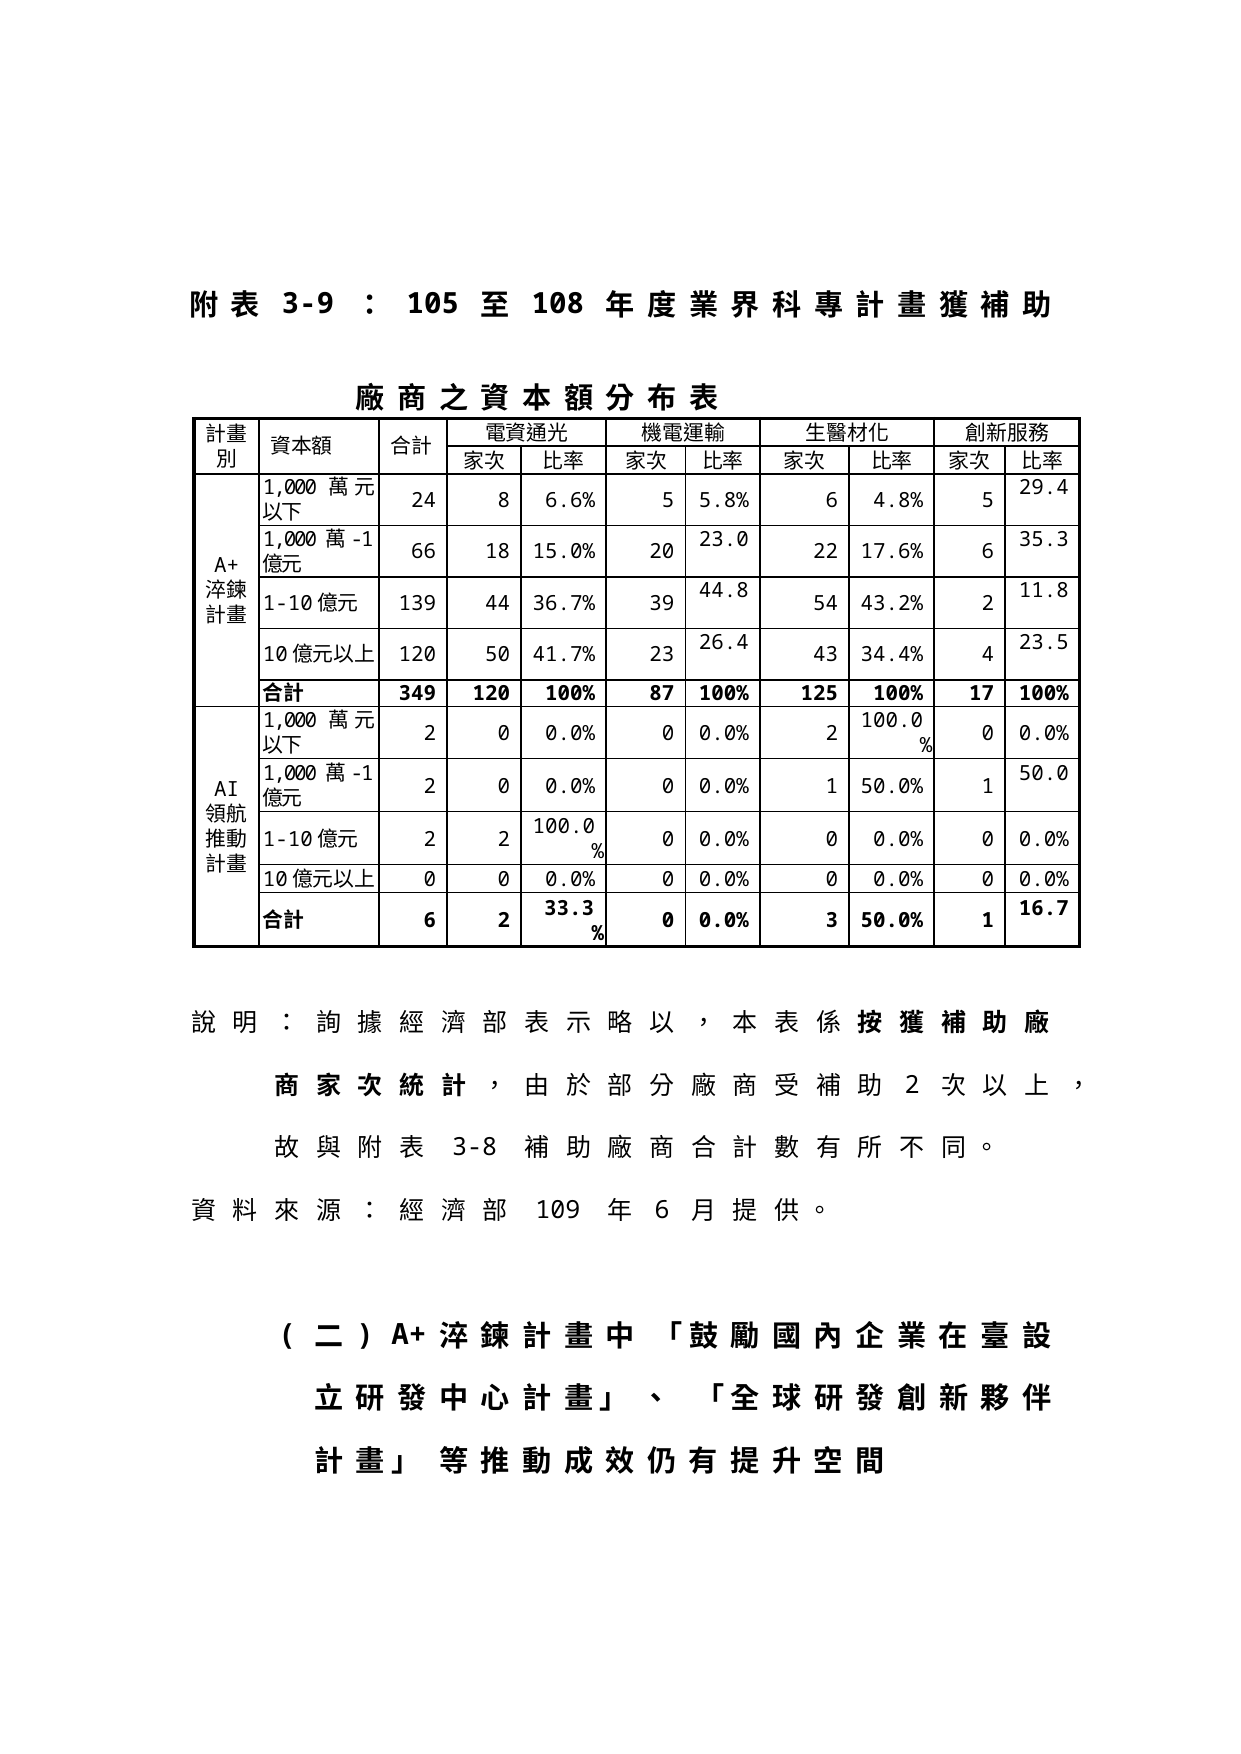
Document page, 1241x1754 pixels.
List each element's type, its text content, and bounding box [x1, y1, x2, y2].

table_cell 120 [380, 629, 446, 679]
table_header 電資通光 [448, 420, 605, 445]
table_cell 1 [935, 893, 1004, 945]
table_cell 2 [380, 759, 446, 811]
text 附表3-9：105至108年度業界科專計畫獲補助廠商之資本額分布表 [183, 229, 1058, 417]
table_cell 26.4% [686, 629, 759, 679]
text (二) A+淬鍊計畫中「鼓勵國內企業在臺設立研發中心計畫」、「全球研發創新夥伴計畫」等推動成效仍有提升空間 [242, 1292, 1058, 1479]
table_cell 0 [761, 865, 848, 892]
table_cell 87 [607, 681, 685, 706]
table_header 資本額 [260, 420, 378, 473]
table_cell 2 [380, 707, 446, 757]
table_cell 23 [607, 629, 685, 679]
table_cell 50.0% [850, 759, 933, 811]
table_cell 18 [448, 526, 520, 576]
table_cell 50.0% [850, 893, 933, 945]
table_cell 0 [607, 893, 685, 945]
table_cell 比率 [686, 447, 759, 473]
table_cell 1,000萬元以下 [260, 707, 378, 757]
table_cell 29.4% [1006, 475, 1078, 524]
table_cell 0.0% [686, 707, 759, 757]
table_cell 比率 [850, 447, 933, 473]
table_cell 125 [761, 681, 848, 706]
table_cell 43 [761, 629, 848, 679]
table_cell 6.6% [522, 475, 605, 524]
table_cell 家次 [607, 447, 685, 473]
table_cell 33.3% [522, 893, 605, 945]
table_cell 22 [761, 526, 848, 576]
table_cell 100.0% [522, 812, 605, 864]
table_header 計畫別 [196, 420, 258, 473]
table_cell 0 [607, 865, 685, 892]
text 資料來源：經濟部109年6月提供。 [183, 1167, 1058, 1229]
table_cell 家次 [761, 447, 848, 473]
table_cell 24 [380, 475, 446, 524]
table_cell 家次 [448, 447, 520, 473]
table_cell 54 [761, 578, 848, 628]
table_cell 2 [935, 578, 1004, 628]
table_cell 23.5% [1006, 629, 1078, 679]
table_cell 1,000萬-1億元 [260, 526, 378, 576]
table_cell 120 [448, 681, 520, 706]
table_cell 6 [761, 475, 848, 524]
table_cell 0.0% [522, 759, 605, 811]
table_cell 1,000萬元以下 [260, 475, 378, 524]
table_cell 0 [935, 707, 1004, 757]
table_cell 35.3% [1006, 526, 1078, 576]
table_cell 17.6% [850, 526, 933, 576]
table_cell 6 [935, 526, 1004, 576]
table_cell 1-10億元 [260, 812, 378, 864]
table_cell A+淬鍊計畫 [196, 475, 258, 706]
table_cell 合計 [260, 681, 378, 706]
table_cell 10億元以上 [260, 865, 378, 892]
table_cell 家次 [935, 447, 1004, 473]
table_cell 5 [935, 475, 1004, 524]
table_cell 1 [761, 759, 848, 811]
table_cell 20 [607, 526, 685, 576]
table_cell 16.7% [1006, 893, 1078, 945]
table_cell 44 [448, 578, 520, 628]
table_cell 100% [1006, 681, 1078, 706]
table_cell 0.0% [1006, 707, 1078, 757]
table_cell 0 [448, 707, 520, 757]
table_cell 41.7% [522, 629, 605, 679]
table_cell 0.0% [850, 865, 933, 892]
table_cell 139 [380, 578, 446, 628]
table_cell 100% [522, 681, 605, 706]
table_cell 15.0% [522, 526, 605, 576]
table_cell 0.0% [686, 893, 759, 945]
table_cell 23.0% [686, 526, 759, 576]
table_cell 2 [448, 893, 520, 945]
table_cell 0 [448, 759, 520, 811]
table_cell 5.8% [686, 475, 759, 524]
table_cell 2 [448, 812, 520, 864]
table_cell 2 [761, 707, 848, 757]
table_cell 比率 [1006, 447, 1078, 473]
table_cell 50 [448, 629, 520, 679]
table_cell 8 [448, 475, 520, 524]
table_cell 11.8% [1006, 578, 1078, 628]
table_cell 6 [380, 893, 446, 945]
table_cell 合計 [260, 893, 378, 945]
table_cell 100% [850, 681, 933, 706]
table_cell 0 [761, 812, 848, 864]
table_cell 0.0% [686, 759, 759, 811]
table_cell AI領航推動計畫 [196, 707, 258, 945]
table_cell 17 [935, 681, 1004, 706]
table_cell 5 [607, 475, 685, 524]
table_cell 0 [607, 759, 685, 811]
table_cell 39 [607, 578, 685, 628]
table_cell 66 [380, 526, 446, 576]
table_cell 43.2% [850, 578, 933, 628]
table_cell 0 [448, 865, 520, 892]
table_cell 44.8% [686, 578, 759, 628]
table_cell 0.0% [686, 865, 759, 892]
text 說明：詢據經濟部表示略以，本表係按獲補助廠商家次統計，由於部分廠商受補助2次以上，故與附表3-8補助廠商合計數有所不同。 [183, 979, 1058, 1167]
table_cell 50.0% [1006, 759, 1078, 811]
table_cell 0.0% [522, 707, 605, 757]
table_header 合計 [380, 420, 446, 473]
table_cell 349 [380, 681, 446, 706]
table_cell 0.0% [1006, 812, 1078, 864]
table_cell 1,000萬-1億元 [260, 759, 378, 811]
table_cell 4.8% [850, 475, 933, 524]
table_cell 0.0% [850, 812, 933, 864]
table_header 生醫材化 [761, 420, 933, 445]
table_cell 100.0% [850, 707, 933, 757]
table_cell 10億元以上 [260, 629, 378, 679]
table_cell 4 [935, 629, 1004, 679]
table_cell 36.7% [522, 578, 605, 628]
table_cell 100% [686, 681, 759, 706]
table_cell 0.0% [686, 812, 759, 864]
table_cell 3 [761, 893, 848, 945]
table_cell 2 [380, 812, 446, 864]
table_header 創新服務 [935, 420, 1078, 445]
table_header 機電運輸 [607, 420, 759, 445]
table_cell 0.0% [1006, 865, 1078, 892]
table_cell 0 [607, 707, 685, 757]
table_cell 1-10億元 [260, 578, 378, 628]
table_cell 0 [607, 812, 685, 864]
table_cell 1 [935, 759, 1004, 811]
table_cell 0 [380, 865, 446, 892]
table_cell 34.4% [850, 629, 933, 679]
table_cell 0.0% [522, 865, 605, 892]
table_cell 0 [935, 865, 1004, 892]
table_cell 比率 [522, 447, 605, 473]
table_cell 0 [935, 812, 1004, 864]
